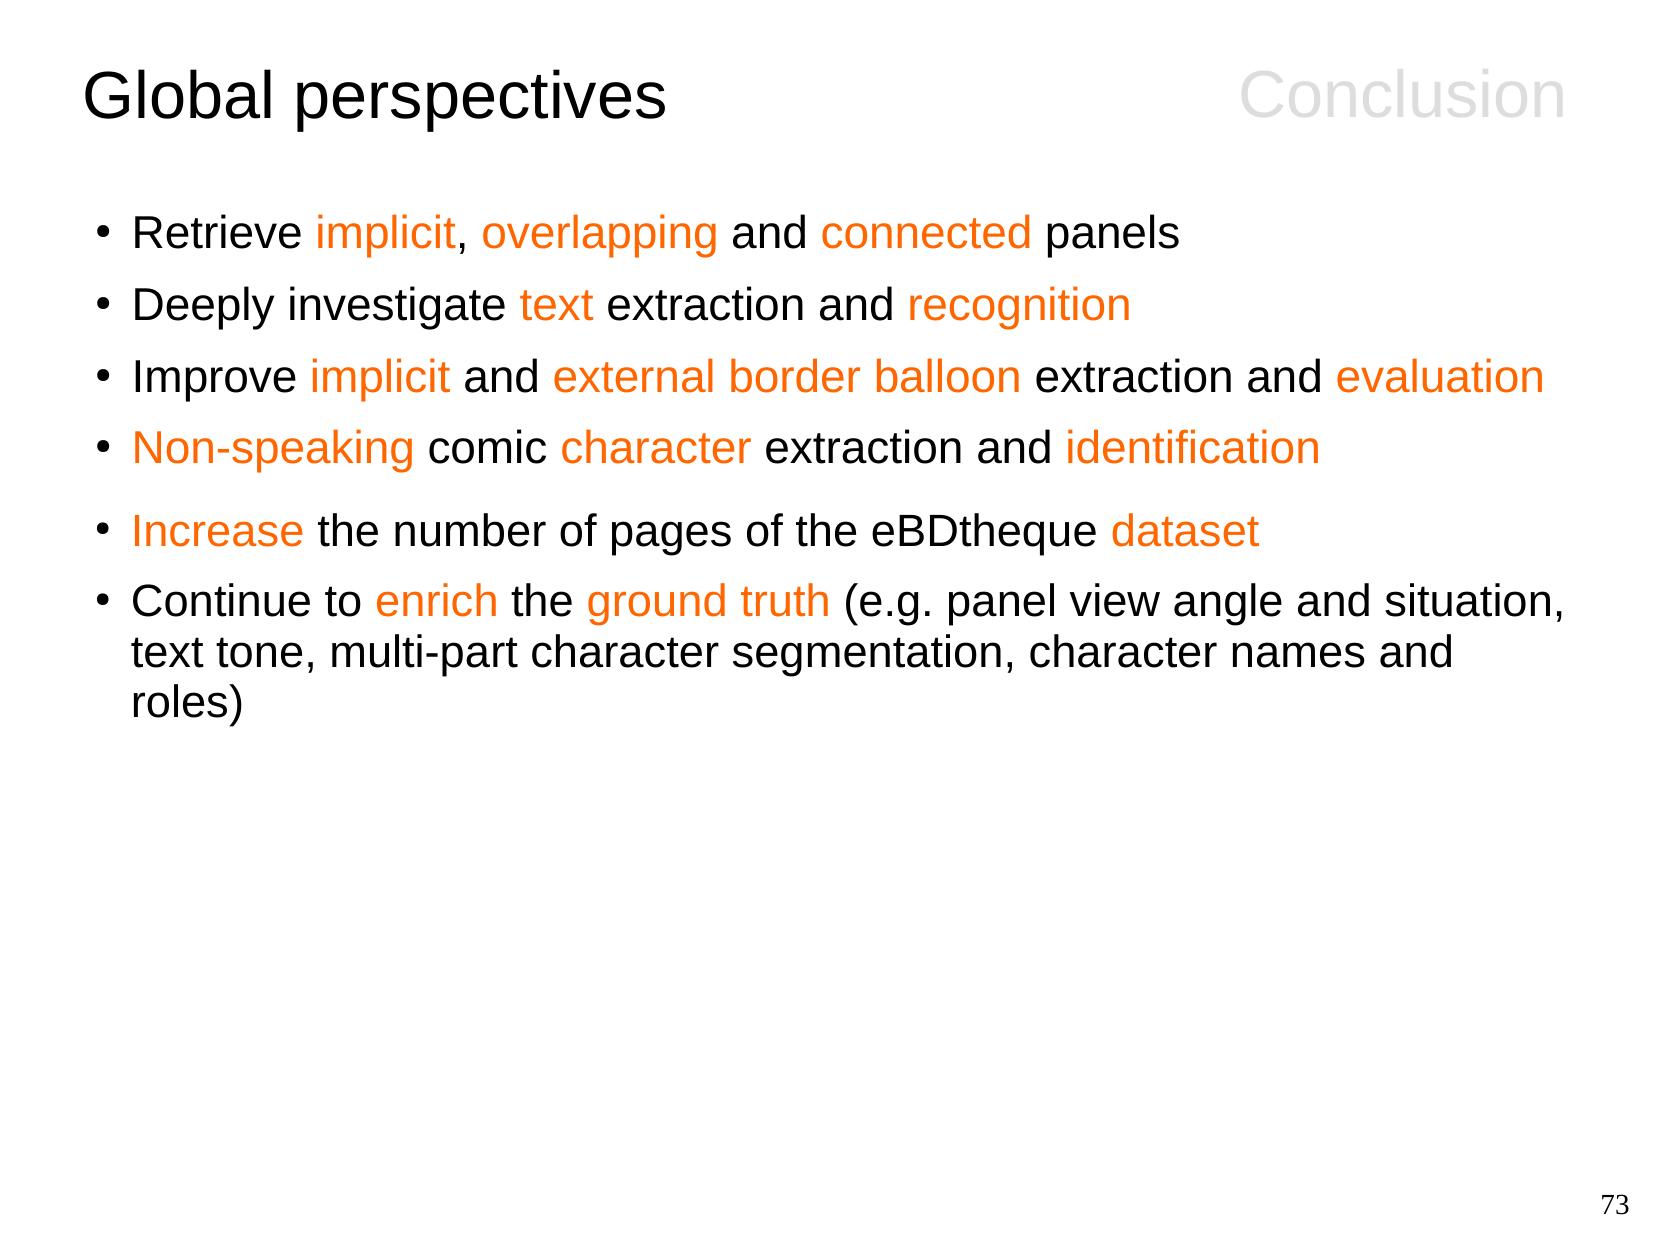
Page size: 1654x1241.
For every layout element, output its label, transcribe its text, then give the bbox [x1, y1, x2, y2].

title Global perspectives [82, 49, 1571, 142]
list Increase the number of pages of the eBDtheque dataset Continue to enrich the ground truth (e.g. panel view angle and situation, text tone, multi-part character segmentation, character names and roles) [82, 505, 1571, 733]
list Retrieve implicit, overlapping and connected panels Deeply investigate text extraction and recognition Improve implicit and external border balloon extraction and evaluation Non-speaking comic character extraction and identification [82, 206, 1571, 497]
